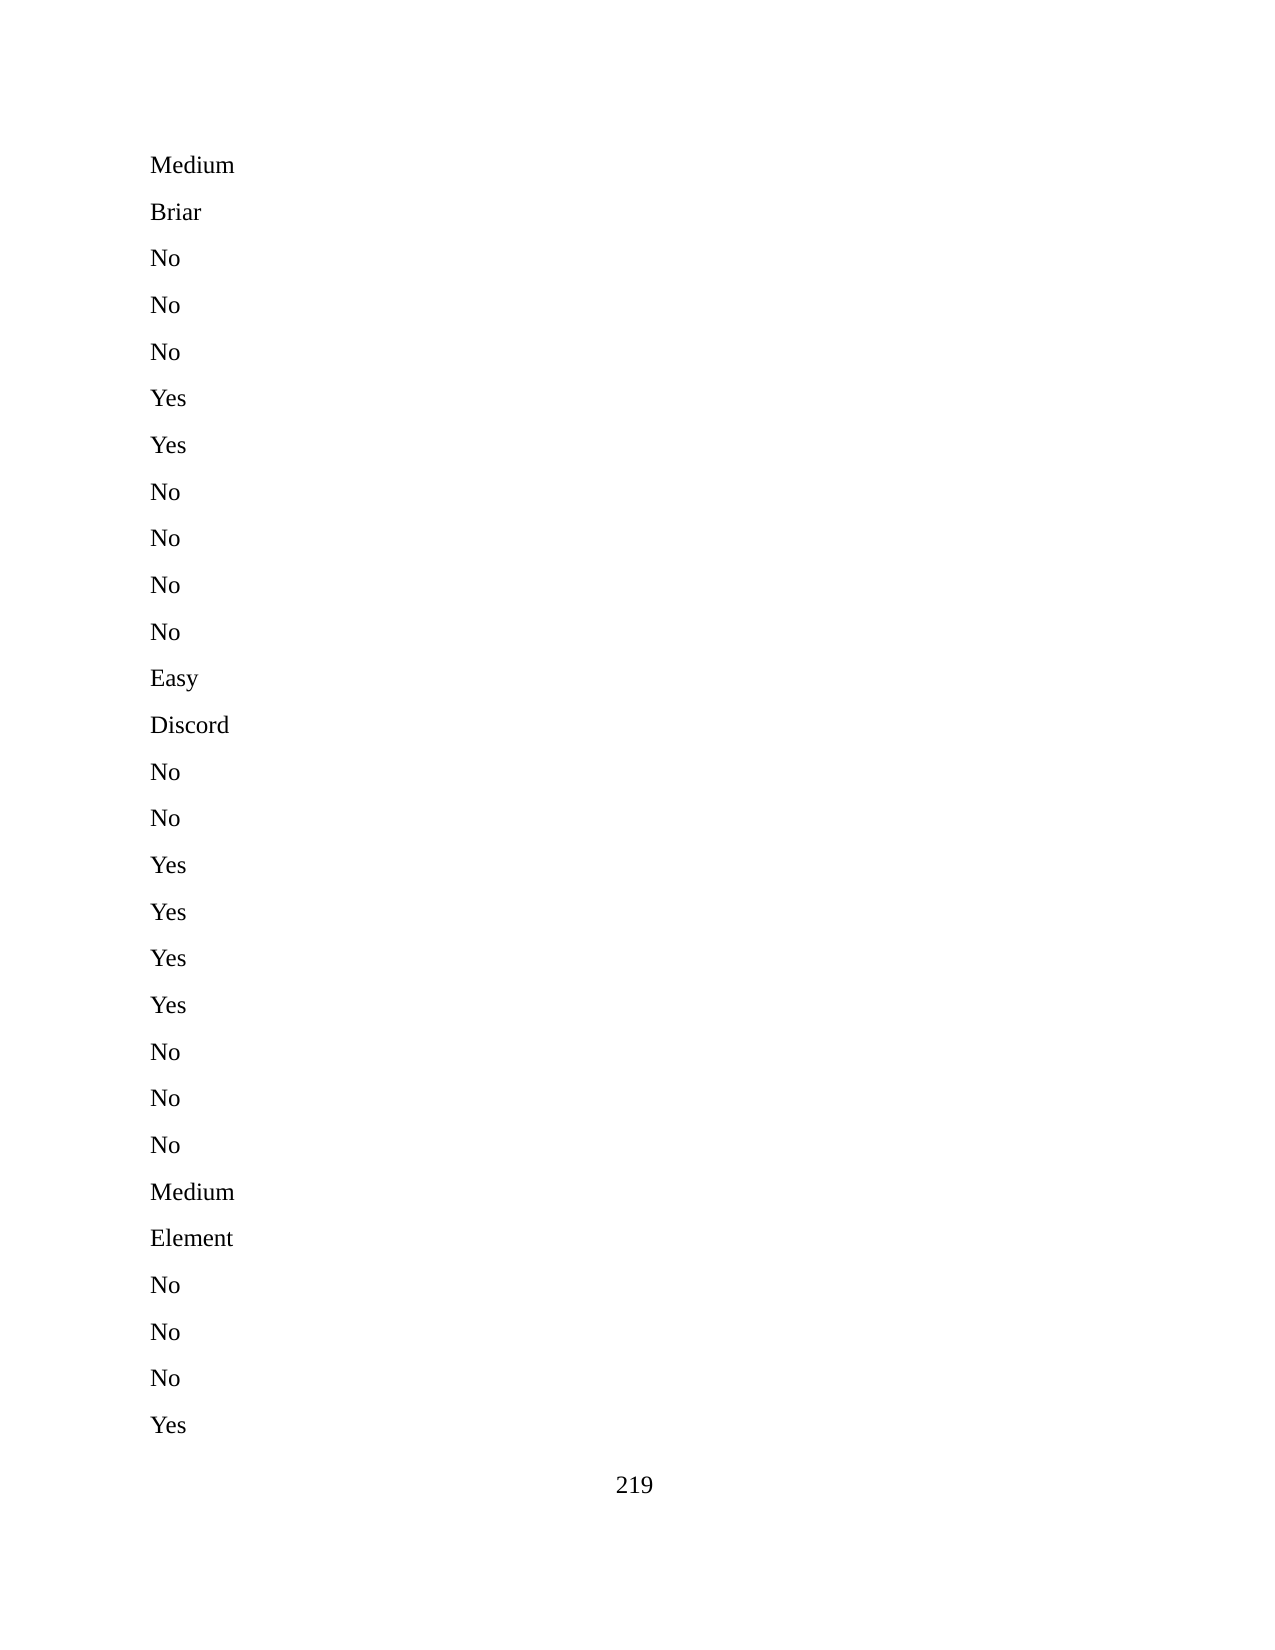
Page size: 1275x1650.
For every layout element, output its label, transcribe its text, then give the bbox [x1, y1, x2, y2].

text Medium [150, 1177, 1125, 1205]
text No [150, 1270, 1125, 1299]
text Easy [150, 663, 1125, 692]
text No [150, 337, 1125, 365]
text No [150, 1037, 1125, 1065]
text Yes [150, 990, 1125, 1019]
text No [150, 570, 1125, 599]
text Element [150, 1223, 1125, 1252]
text No [150, 243, 1125, 272]
text No [150, 1363, 1125, 1392]
text Yes [150, 897, 1125, 925]
text No [150, 290, 1125, 319]
text No [150, 1130, 1125, 1159]
text No [150, 803, 1125, 832]
text Briar [150, 197, 1125, 225]
text No [150, 523, 1125, 552]
text Yes [150, 383, 1125, 412]
text No [150, 1317, 1125, 1345]
text Yes [150, 430, 1125, 459]
text Yes [150, 1410, 1125, 1439]
text Yes [150, 850, 1125, 879]
text No [150, 757, 1125, 785]
text Yes [150, 943, 1125, 972]
text No [150, 617, 1125, 645]
text No [150, 1083, 1125, 1112]
text No [150, 477, 1125, 505]
text Discord [150, 710, 1125, 739]
text Medium [150, 150, 1125, 179]
